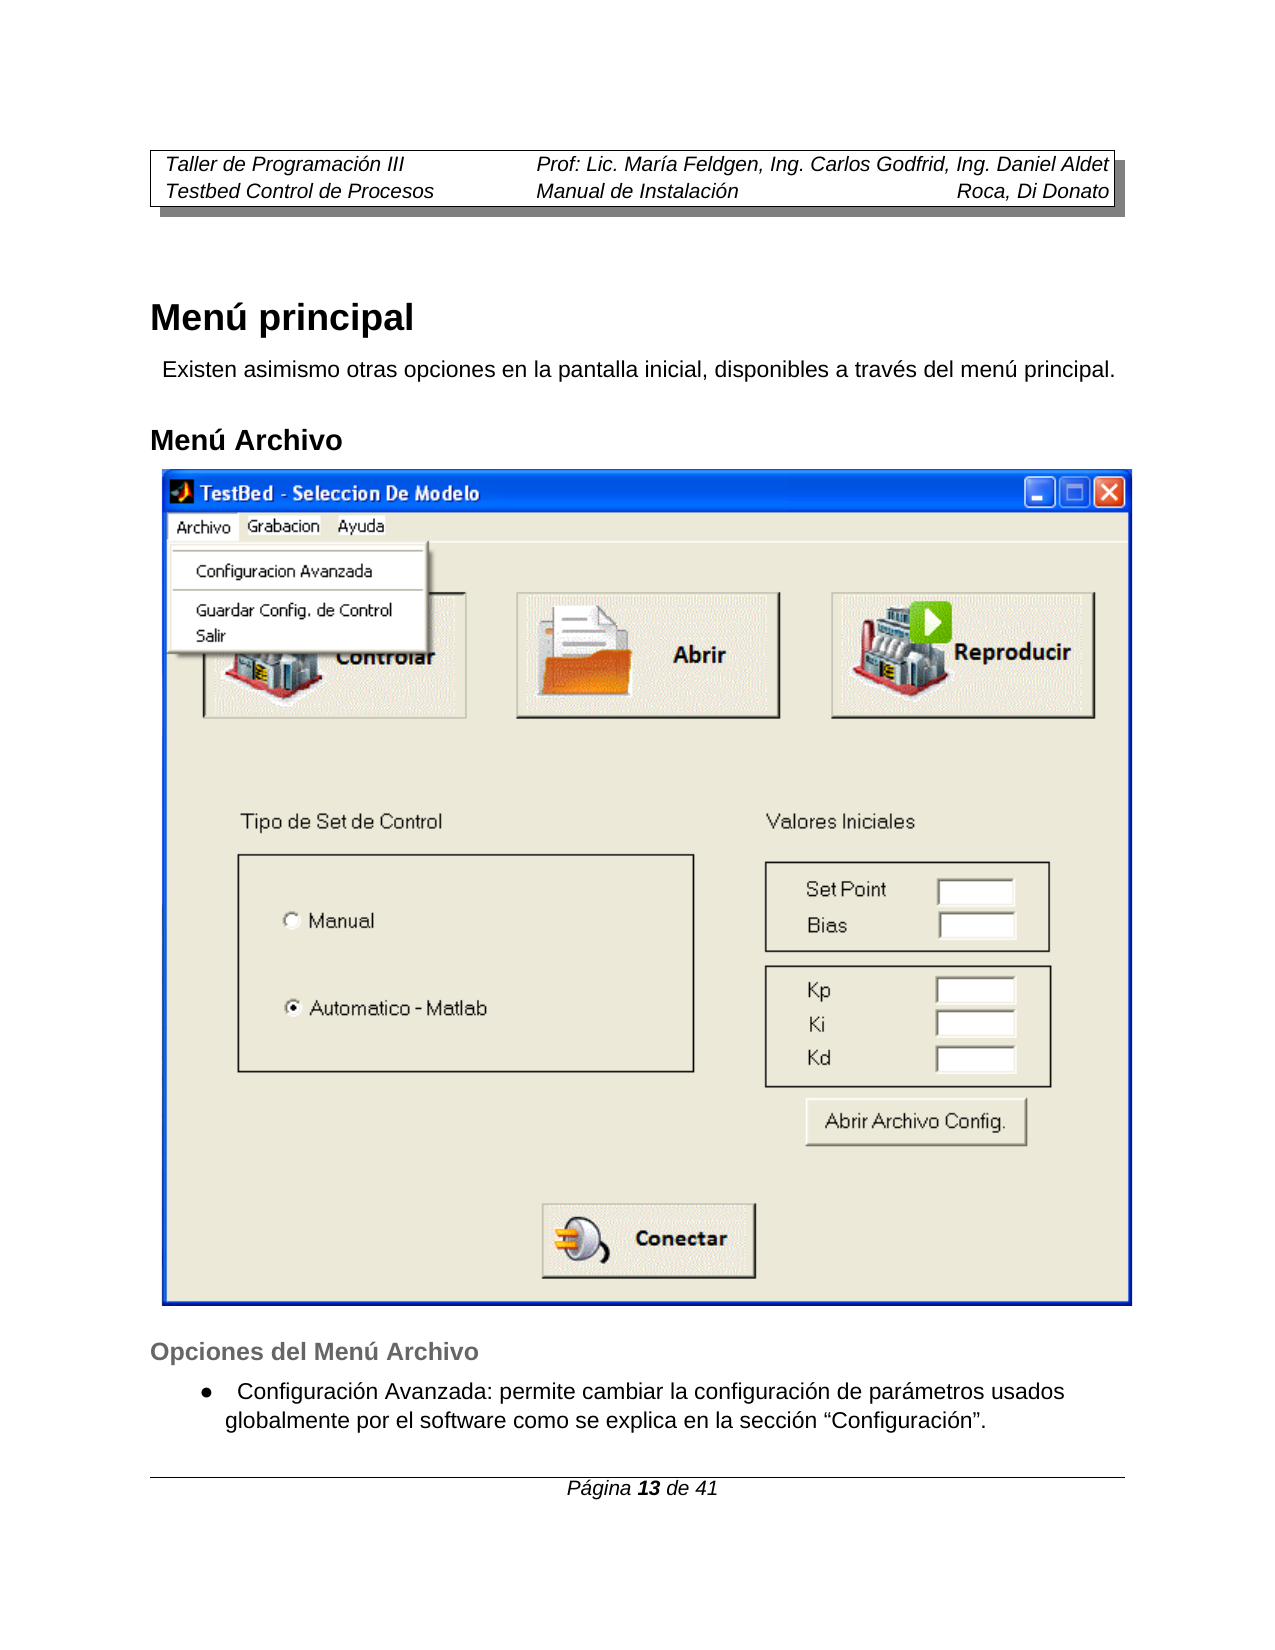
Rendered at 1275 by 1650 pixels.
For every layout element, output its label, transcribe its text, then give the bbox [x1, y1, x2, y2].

subtitle Menú Archivo [150, 423, 1125, 456]
picture [161, 469, 1133, 1306]
subtitle Menú principal [150, 296, 1125, 338]
text Existen asimismo otras opciones en la pantalla inicial, disponibles a través del menú principal. [150, 357, 1125, 382]
subtitle Opciones del Menú Archivo [150, 1338, 1125, 1366]
list Configuración Avanzada: permite cambiar la configuración de parámetros usados globalmente por el software como se explica en la sección “Configuración”. [187, 1378, 1125, 1433]
